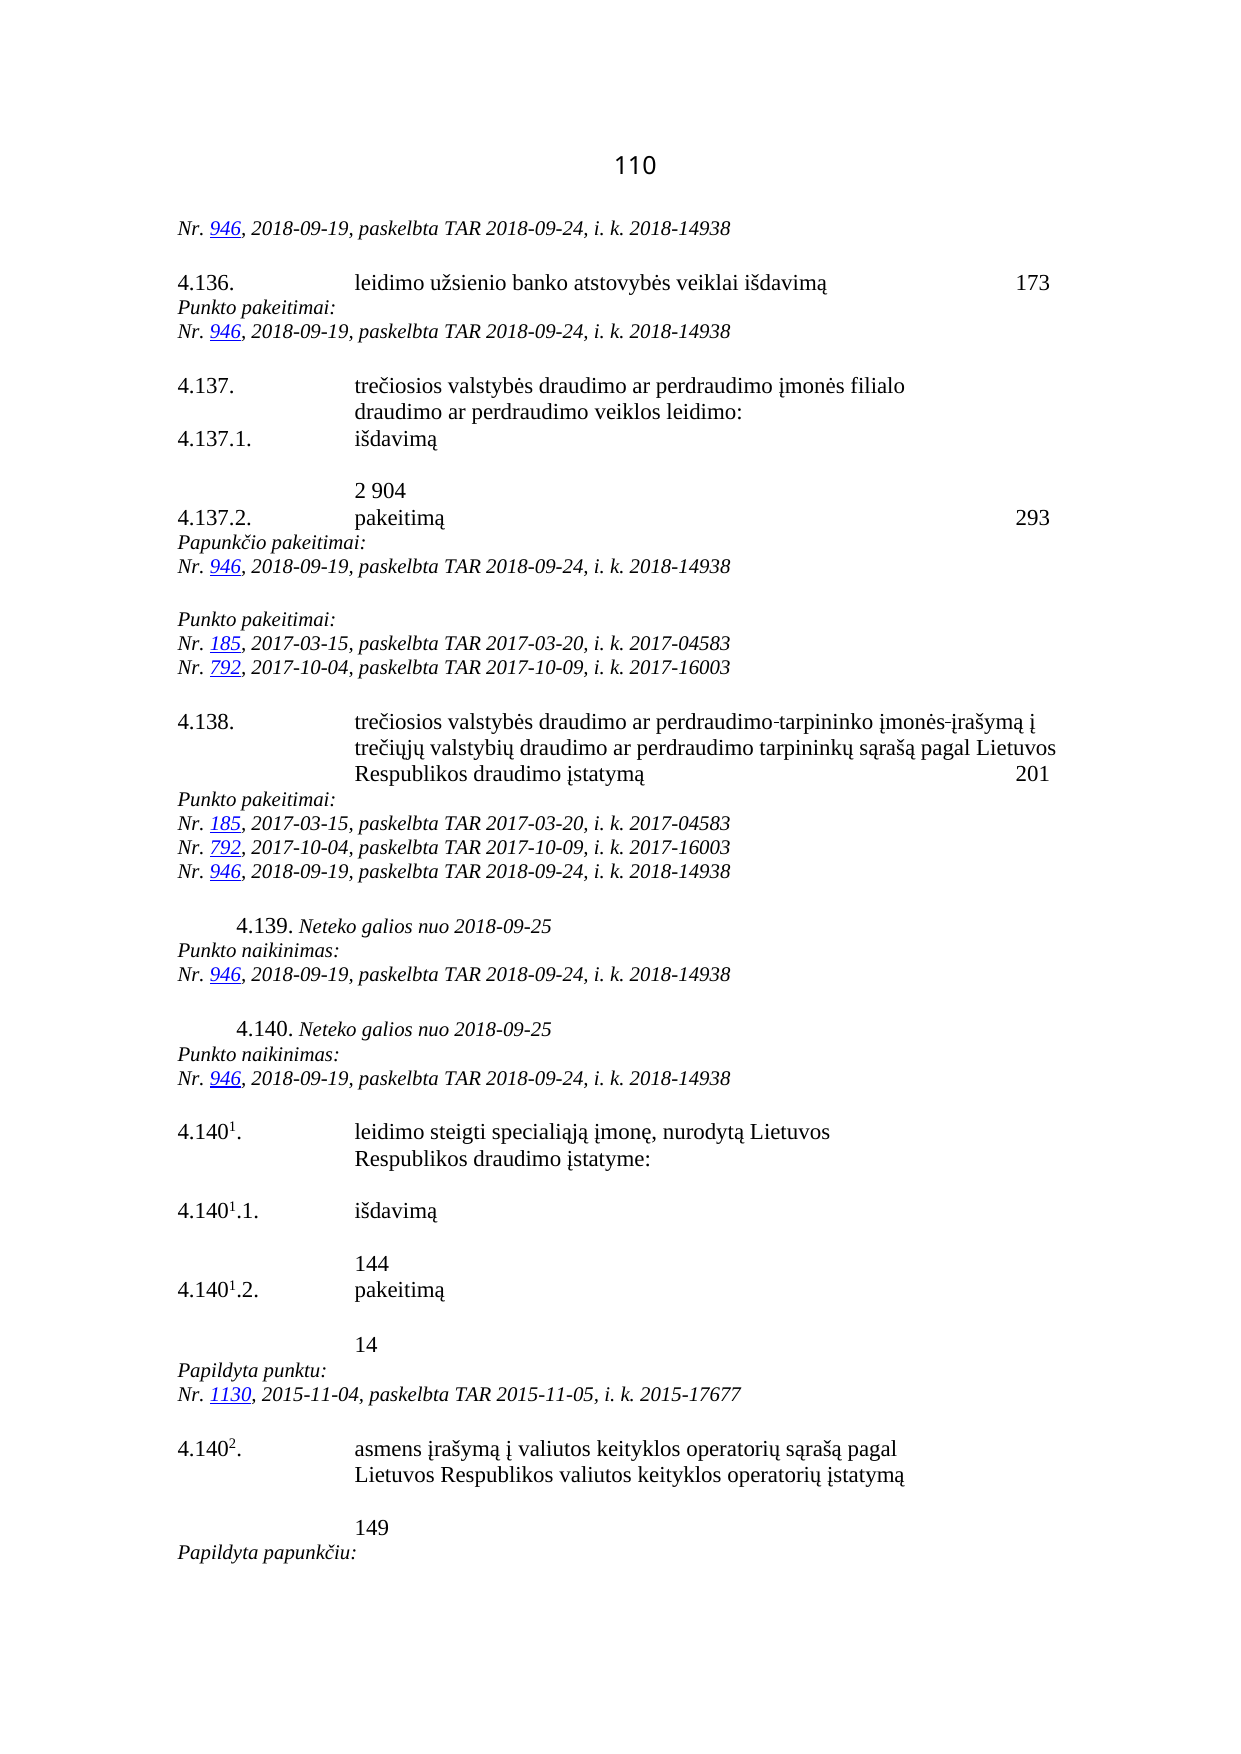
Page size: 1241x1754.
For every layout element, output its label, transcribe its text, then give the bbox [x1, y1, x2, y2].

text Lietuvos Respublikos valiutos keityklos operatorių įstatymą 149 [354, 1461, 945, 1540]
text 4.137. trečiosios valstybės draudimo ar perdraudimo įmonės filialo [177, 372, 945, 398]
text 4.137.1. išdavimą 2 904 [177, 424, 945, 504]
text 4.137.2. pakeitimą 293 [177, 504, 1093, 530]
text Nr. 185, 2017-03-15, paskelbta TAR 2017-03-20, i. k. 2017-04583 [177, 631, 1093, 655]
text Papildyta punktu: [177, 1358, 1093, 1382]
text Punkto naikinimas: [177, 938, 1093, 962]
text Nr. 792, 2017-10-04, paskelbta TAR 2017-10-09, i. k. 2017-16003 [177, 655, 1093, 679]
text 4.139. Neteko galios nuo 2018-09-25 [177, 912, 1093, 938]
text 4.1402. asmens įrašymą į valiutos keityklos operatorių sąrašą pagal [177, 1435, 945, 1461]
text 4.136. leidimo užsienio banko atstovybės veiklai išdavimą 173 [177, 269, 1093, 295]
text Punkto pakeitimai: [177, 295, 1093, 319]
text Nr. 946, 2018-09-19, paskelbta TAR 2018-09-24, i. k. 2018-14938 [177, 216, 1093, 240]
text Papildyta papunkčiu: [177, 1540, 1093, 1564]
text Nr. 792, 2017-10-04, paskelbta TAR 2017-10-09, i. k. 2017-16003 [177, 835, 1093, 859]
text 4.1401.2. pakeitimą 14 [177, 1276, 886, 1358]
text Nr. 946, 2018-09-19, paskelbta TAR 2018-09-24, i. k. 2018-14938 [177, 319, 1093, 343]
text Nr. 185, 2017-03-15, paskelbta TAR 2017-03-20, i. k. 2017-04583 [177, 811, 1093, 835]
text 4.1401. leidimo steigti specialiąją įmonę, nurodytą Lietuvos Respublikos draudimo įstatyme: [177, 1118, 945, 1197]
text Nr. 946, 2018-09-19, paskelbta TAR 2018-09-24, i. k. 2018-14938 [177, 554, 1093, 578]
text 4.1401.1. išdavimą 144 [177, 1197, 886, 1276]
text Nr. 946, 2018-09-19, paskelbta TAR 2018-09-24, i. k. 2018-14938 [177, 859, 1093, 883]
text Papunkčio pakeitimai: [177, 530, 1093, 554]
text Nr. 1130, 2015-11-04, paskelbta TAR 2015-11-05, i. k. 2015-17677 [177, 1382, 1093, 1406]
text Punkto pakeitimai: [177, 607, 1093, 631]
text 4.140. Neteko galios nuo 2018-09-25 [177, 1015, 1093, 1041]
text Nr. 946, 2018-09-19, paskelbta TAR 2018-09-24, i. k. 2018-14938 [177, 1066, 1093, 1089]
text Punkto pakeitimai: [177, 787, 1093, 811]
text draudimo ar perdraudimo veiklos leidimo: [354, 398, 945, 424]
text Punkto naikinimas: [177, 1041, 1093, 1066]
text 4.138. trečiosios valstybės draudimo ar perdraudimo tarpininko įmonės įrašymą į trečiųjų valstybių draudimo ar perdraudimo tarpininkų sąrašą pagal Lietuvos Respublikos draudimo įstatymą 201 [177, 708, 1093, 787]
text Nr. 946, 2018-09-19, paskelbta TAR 2018-09-24, i. k. 2018-14938 [177, 962, 1093, 986]
